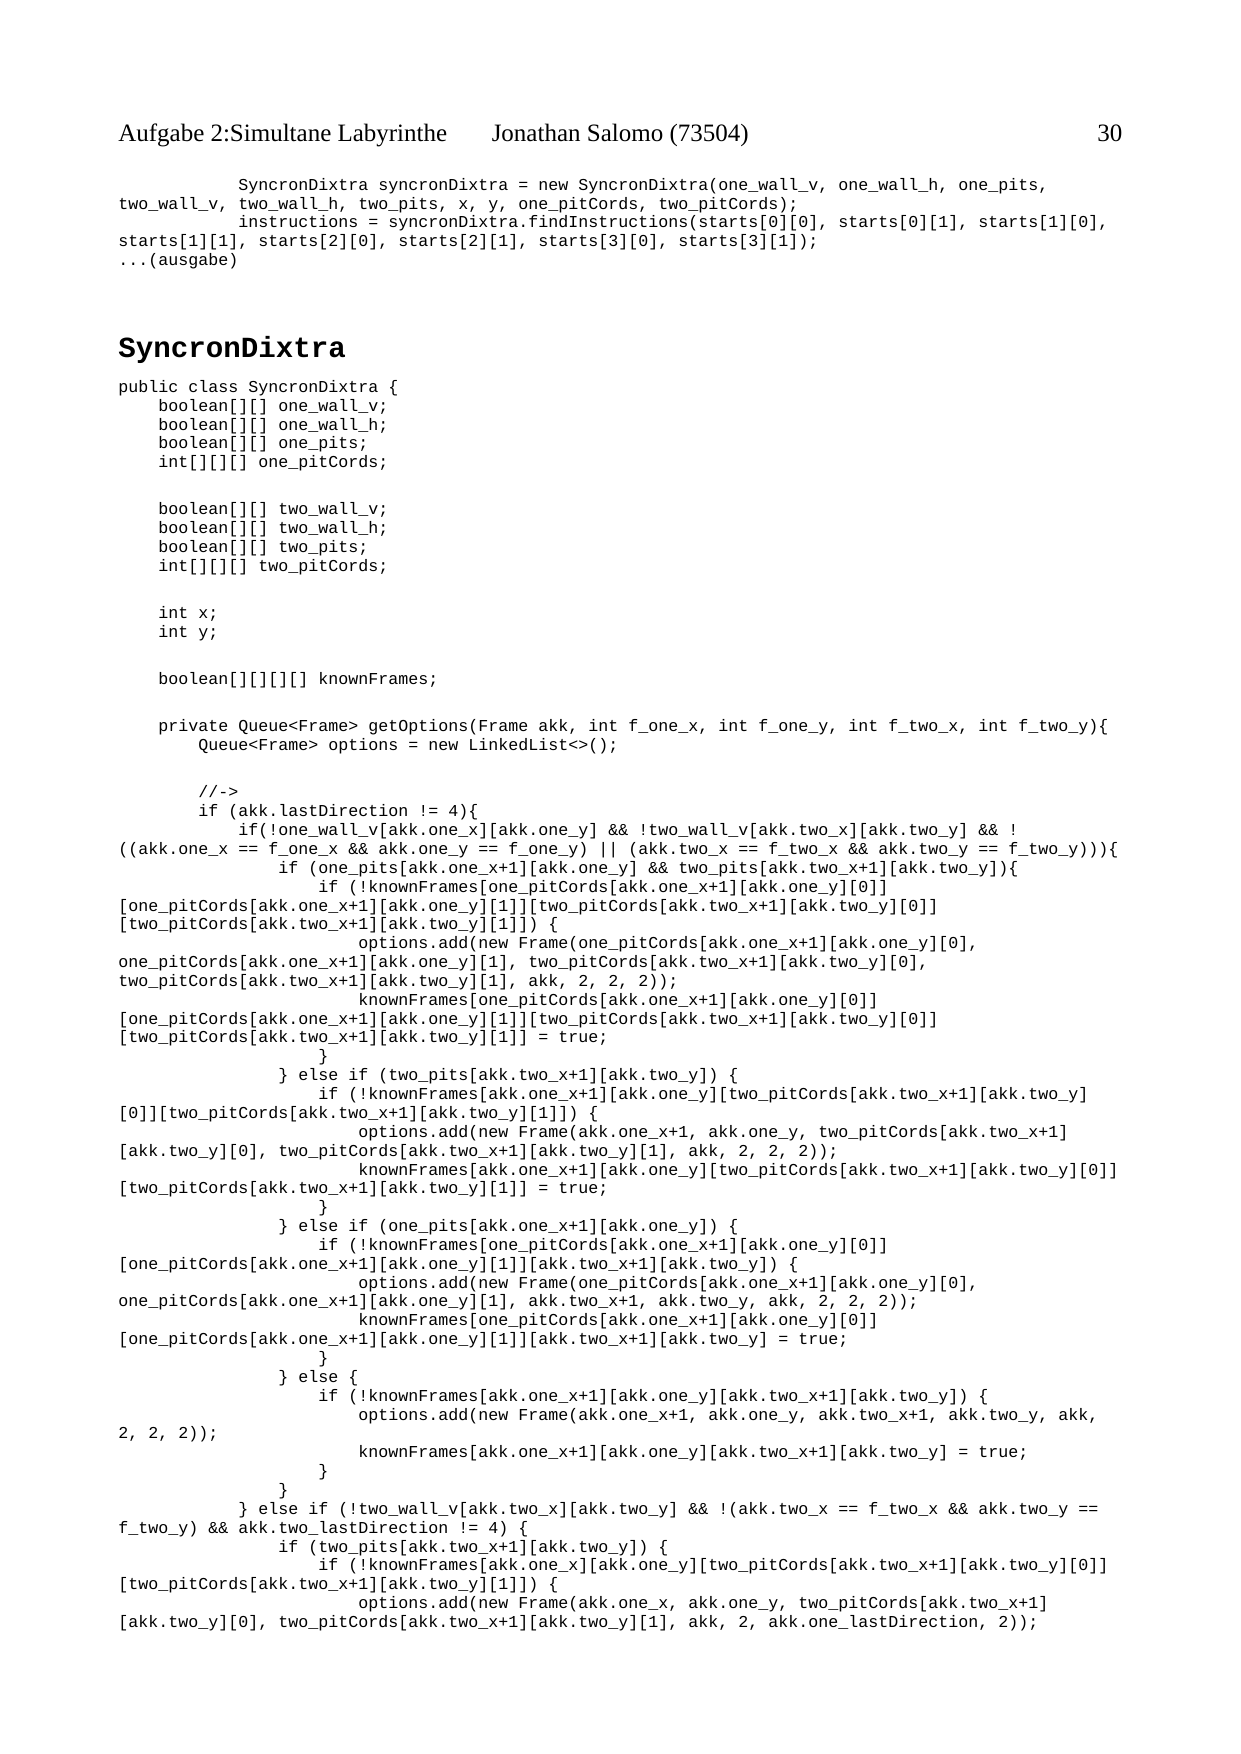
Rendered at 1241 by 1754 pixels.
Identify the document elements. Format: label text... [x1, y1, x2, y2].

text } [118, 1199, 1122, 1218]
text private Queue<Frame> getOptions(Frame akk, int f_one_x, int f_one_y, int f_two_x, int f_two_y){ [118, 718, 1122, 737]
text } [118, 1482, 1122, 1500]
text } [118, 1048, 1122, 1067]
text //-> [118, 784, 1122, 803]
text int y; [118, 623, 1122, 642]
text if(!one_wall_v[akk.one_x][akk.one_y] && !two_wall_v[akk.two_x][akk.two_y] && !((akk.one_x == f_one_x && akk.one_y == f_one_y) || (akk.two_x == f_two_x && akk.two_y == f_two_y))){ [118, 822, 1122, 859]
text SyncronDixtra syncronDixtra = new SyncronDixtra(one_wall_v, one_wall_h, one_pits, two_wall_v, two_wall_h, two_pits, x, y, one_pitCords, two_pitCords); [118, 176, 1122, 214]
text boolean[][] one_wall_v; [118, 397, 1122, 416]
text boolean[][] two_wall_h; [118, 520, 1122, 539]
text knownFrames[one_pitCords[akk.one_x+1][akk.one_y][0]][one_pitCords[akk.one_x+1][akk.one_y][1]][akk.two_x+1][akk.two_y] = true; [118, 1312, 1122, 1349]
text options.add(new Frame(one_pitCords[akk.one_x+1][akk.one_y][0], one_pitCords[akk.one_x+1][akk.one_y][1], two_pitCords[akk.two_x+1][akk.two_y][0], two_pitCords[akk.two_x+1][akk.two_y][1], akk, 2, 2, 2)); [118, 935, 1122, 991]
text boolean[][] one_pits; [118, 435, 1122, 454]
text options.add(new Frame(one_pitCords[akk.one_x+1][akk.one_y][0], one_pitCords[akk.one_x+1][akk.one_y][1], akk.two_x+1, akk.two_y, akk, 2, 2, 2)); [118, 1274, 1122, 1312]
text boolean[][][][] knownFrames; [118, 671, 1122, 689]
text } else if (one_pits[akk.one_x+1][akk.one_y]) { [118, 1218, 1122, 1236]
text } [118, 1349, 1122, 1368]
text options.add(new Frame(akk.one_x, akk.one_y, two_pitCords[akk.two_x+1][akk.two_y][0], two_pitCords[akk.two_x+1][akk.two_y][1], akk, 2, akk.one_lastDirection, 2)); [118, 1595, 1122, 1632]
text if (!knownFrames[one_pitCords[akk.one_x+1][akk.one_y][0]][one_pitCords[akk.one_x+1][akk.one_y][1]][akk.two_x+1][akk.two_y]) { [118, 1236, 1122, 1274]
text knownFrames[one_pitCords[akk.one_x+1][akk.one_y][0]][one_pitCords[akk.one_x+1][akk.one_y][1]][two_pitCords[akk.two_x+1][akk.two_y][0]][two_pitCords[akk.two_x+1][akk.two_y][1]] = true; [118, 991, 1122, 1048]
text if (!knownFrames[akk.one_x+1][akk.one_y][two_pitCords[akk.two_x+1][akk.two_y][0]][two_pitCords[akk.two_x+1][akk.two_y][1]]) { [118, 1086, 1122, 1123]
text boolean[][] one_wall_h; [118, 416, 1122, 435]
text if (two_pits[akk.two_x+1][akk.two_y]) { [118, 1538, 1122, 1557]
text boolean[][] two_wall_v; [118, 501, 1122, 520]
text public class SyncronDixtra { [118, 378, 1122, 397]
text ...(ausgabe) [118, 252, 1122, 271]
text if (!knownFrames[akk.one_x+1][akk.one_y][akk.two_x+1][akk.two_y]) { [118, 1387, 1122, 1406]
text if (one_pits[akk.one_x+1][akk.one_y] && two_pits[akk.two_x+1][akk.two_y]){ [118, 859, 1122, 878]
text boolean[][] two_pits; [118, 539, 1122, 557]
text } [118, 1463, 1122, 1482]
text if (!knownFrames[akk.one_x][akk.one_y][two_pitCords[akk.two_x+1][akk.two_y][0]][two_pitCords[akk.two_x+1][akk.two_y][1]]) { [118, 1557, 1122, 1595]
text options.add(new Frame(akk.one_x+1, akk.one_y, two_pitCords[akk.two_x+1][akk.two_y][0], two_pitCords[akk.two_x+1][akk.two_y][1], akk, 2, 2, 2)); [118, 1123, 1122, 1161]
text } else if (two_pits[akk.two_x+1][akk.two_y]) { [118, 1067, 1122, 1086]
text knownFrames[akk.one_x+1][akk.one_y][two_pitCords[akk.two_x+1][akk.two_y][0]][two_pitCords[akk.two_x+1][akk.two_y][1]] = true; [118, 1161, 1122, 1199]
text options.add(new Frame(akk.one_x+1, akk.one_y, akk.two_x+1, akk.two_y, akk, 2, 2, 2)); [118, 1406, 1122, 1444]
text if (!knownFrames[one_pitCords[akk.one_x+1][akk.one_y][0]][one_pitCords[akk.one_x+1][akk.one_y][1]][two_pitCords[akk.two_x+1][akk.two_y][0]][two_pitCords[akk.two_x+1][akk.two_y][1]]) { [118, 878, 1122, 935]
text if (akk.lastDirection != 4){ [118, 803, 1122, 822]
text knownFrames[akk.one_x+1][akk.one_y][akk.two_x+1][akk.two_y] = true; [118, 1444, 1122, 1463]
text int x; [118, 605, 1122, 623]
subtitle SyncronDixtra [118, 333, 1122, 366]
text int[][][] two_pitCords; [118, 557, 1122, 576]
text } else if (!two_wall_v[akk.two_x][akk.two_y] && !(akk.two_x == f_two_x && akk.two_y == f_two_y) && akk.two_lastDirection != 4) { [118, 1500, 1122, 1538]
text } else { [118, 1368, 1122, 1387]
text Queue<Frame> options = new LinkedList<>(); [118, 737, 1122, 756]
text int[][][] one_pitCords; [118, 454, 1122, 473]
text instructions = syncronDixtra.findInstructions(starts[0][0], starts[0][1], starts[1][0], starts[1][1], starts[2][0], starts[2][1], starts[3][0], starts[3][1]); [118, 214, 1122, 252]
